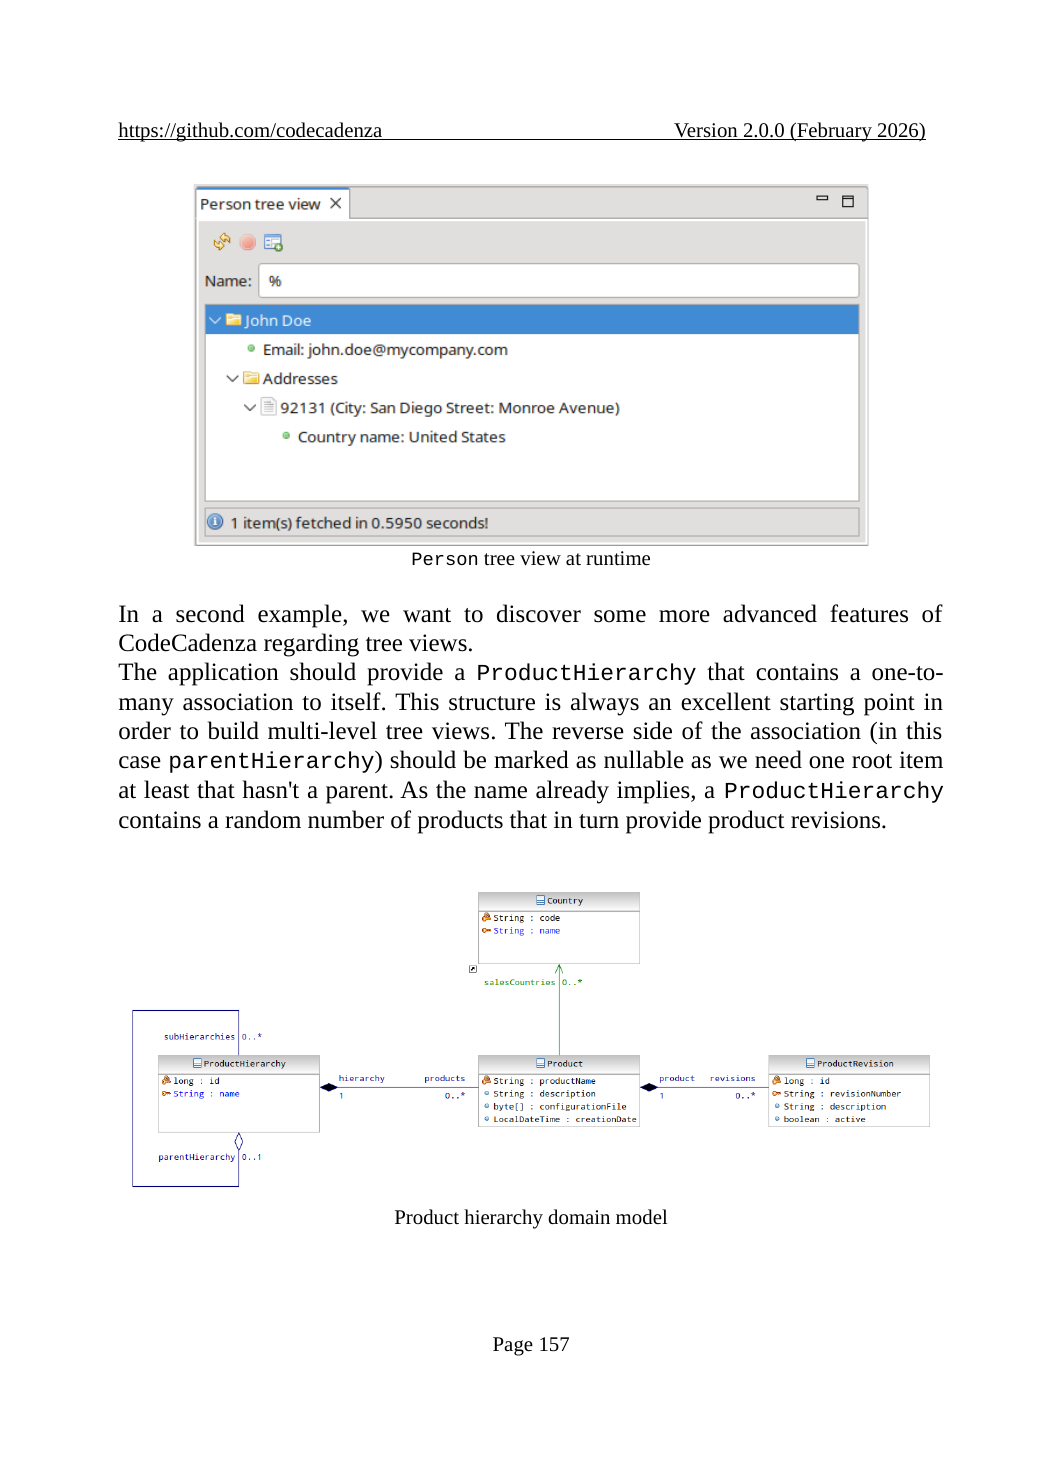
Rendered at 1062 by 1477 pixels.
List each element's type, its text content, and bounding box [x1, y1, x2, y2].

picture [118, 875, 944, 1205]
text Person tree view at runtime [193, 546, 868, 571]
text Product hierarchy domain model [118, 1205, 944, 1229]
text In a second example, we want to discover some more advanced features of CodeCadenza regarding tree views. [118, 599, 944, 657]
text The application should provide a ProductHierarchy that contains a one-to-many association to itself. This structure is always an excellent starting point in order to build multi-level tree views. The reverse side of the association (in this case parentHierarchy) should be marked as nullable as we need one root item at least that hasn't a parent. As the name already implies, a ProductHierarchy contains a random number of products that in turn provide product revisions. [118, 657, 944, 834]
picture [193, 184, 869, 546]
